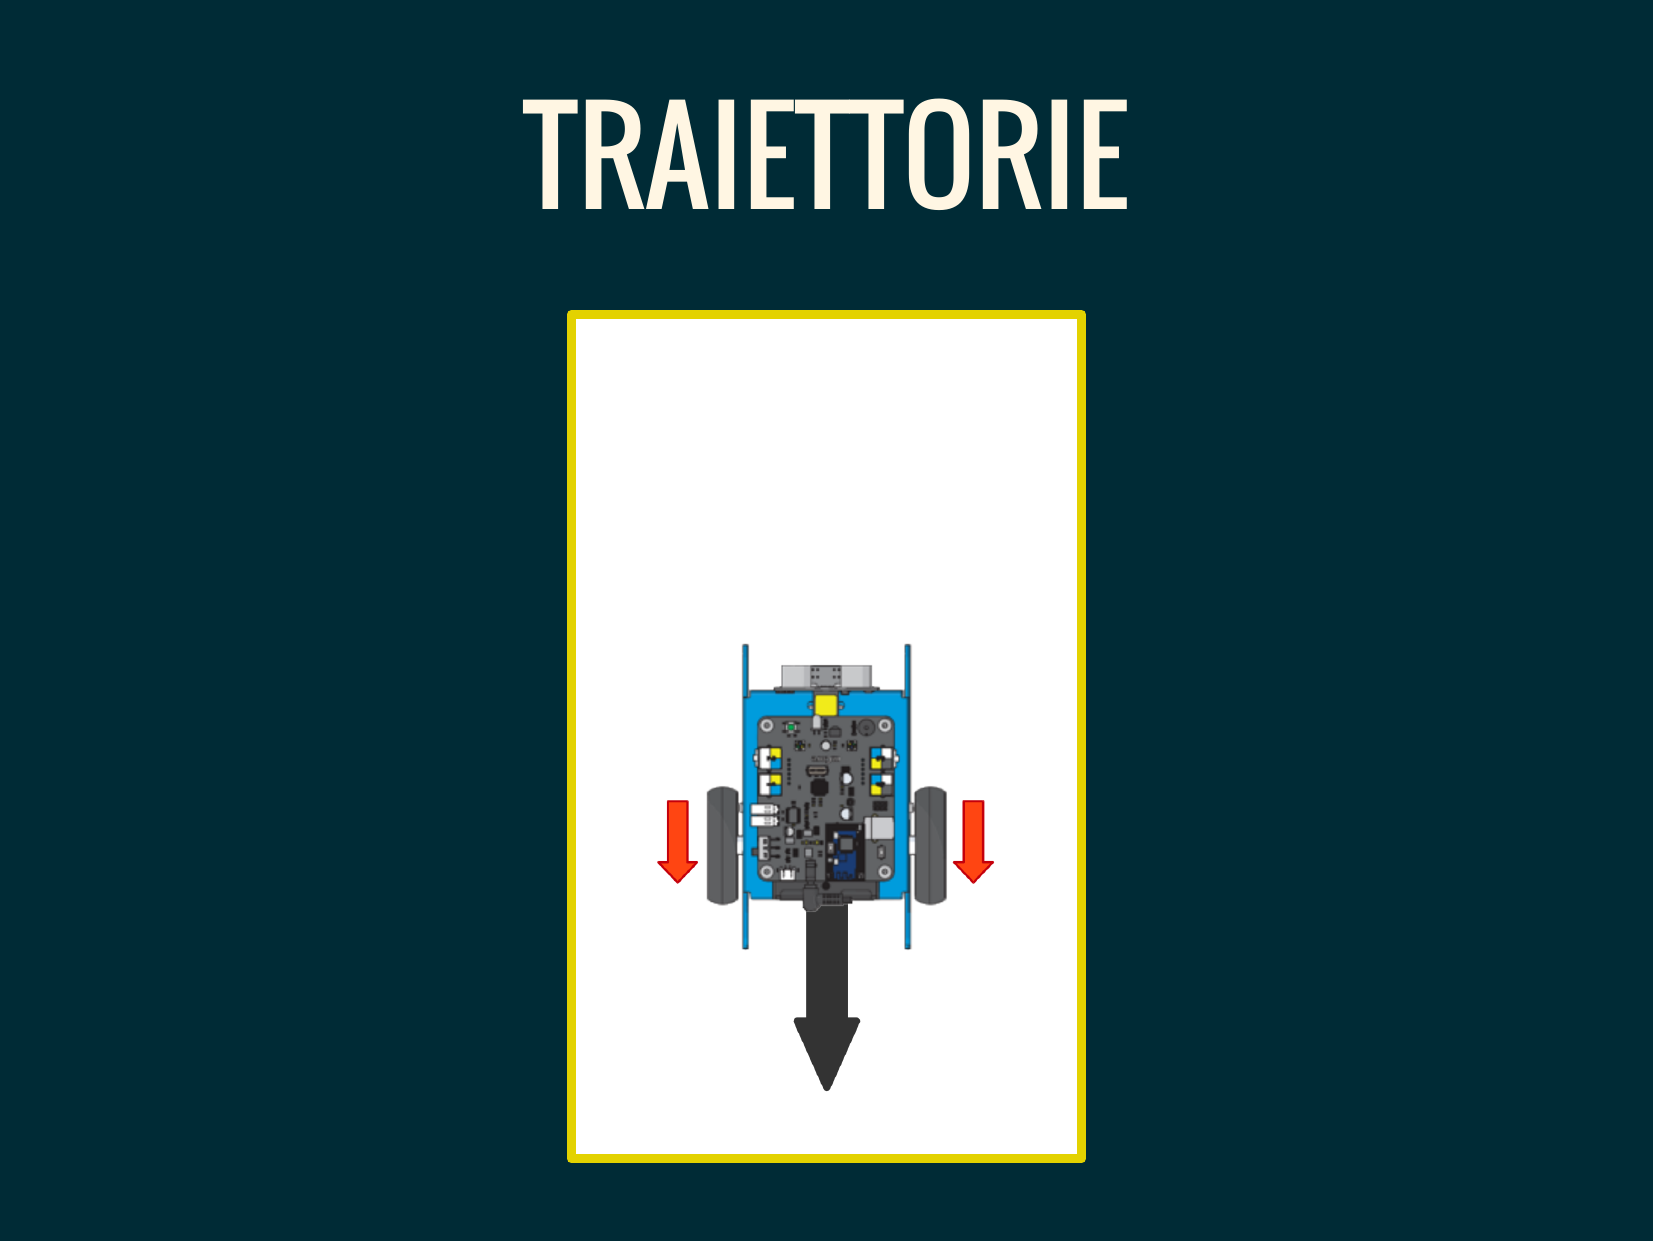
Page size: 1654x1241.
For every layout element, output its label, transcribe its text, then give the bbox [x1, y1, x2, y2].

title Traiettorie [82, 49, 1571, 257]
picture [575, 318, 1078, 1155]
